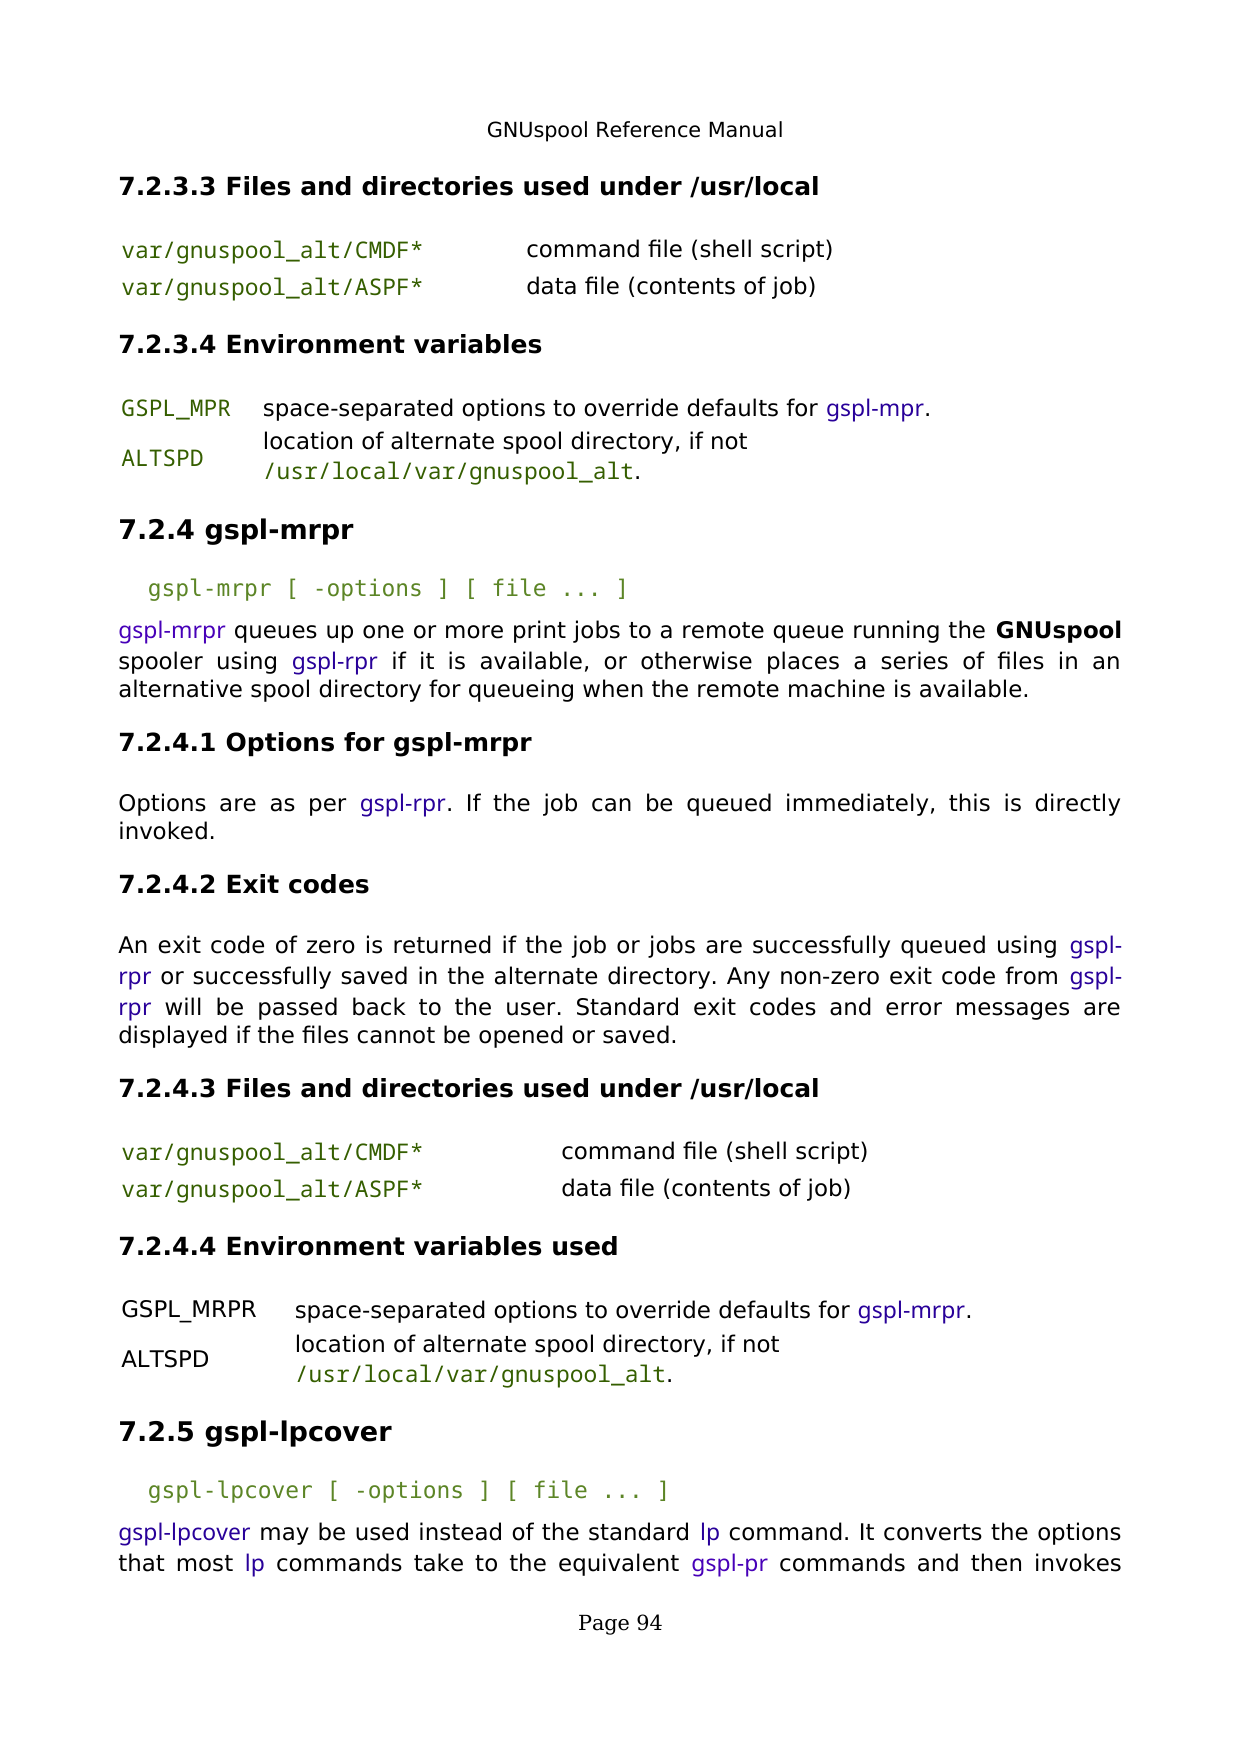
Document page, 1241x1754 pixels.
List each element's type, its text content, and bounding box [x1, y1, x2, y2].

table_cell var/gnuspool_alt/ASPF* [118, 268, 523, 305]
subtitle Options for gspl-mrpr [118, 728, 1122, 757]
subtitle gspl-mrpr [118, 514, 1122, 546]
table_cell ALTSPD [118, 1328, 292, 1392]
table_header space-separated options to override defaults for gspl-mrpr. [292, 1291, 1120, 1328]
text An exit code of zero is returned if the job or jobs are successfully queued using gspl-rpr or successfully saved in the alternate directory. Any non-zero exit code from gspl-rpr will be passed back to the user. Standard exit codes and error messages are displayed if the files cannot be opened or saved. [118, 928, 1122, 1049]
table_header command file (shell script) [558, 1133, 1121, 1170]
table_header space-separated options to override defaults for gspl-mpr. [260, 389, 1120, 426]
subtitle Environment variables [118, 330, 1122, 359]
text gspl-mrpr [ -options ] [ file ... ] [148, 575, 1122, 602]
table_cell location of alternate spool directory, if not /usr/local/var/gnuspool_alt. [260, 426, 1120, 489]
table_header GSPL_MPR [118, 389, 260, 426]
table_header command file (shell script) [523, 231, 868, 268]
table_header var/gnuspool_alt/CMDF* [118, 1133, 558, 1170]
table_cell location of alternate spool directory, if not /usr/local/var/gnuspool_alt. [292, 1328, 1120, 1392]
text gspl-lpcover may be used instead of the standard lp command. It converts the options that most lp commands take to the equivalent gspl-pr commands and then invokes [118, 1516, 1122, 1578]
text gspl-mrpr queues up one or more print jobs to a remote queue running the GNUspool spooler using gspl-rpr if it is available, or otherwise places a series of files in an alternative spool directory for queueing when the remote machine is available. [118, 614, 1122, 703]
table_header var/gnuspool_alt/CMDF* [118, 231, 523, 268]
subtitle Exit codes [118, 870, 1122, 899]
text gspl-lpcover [ -options ] [ file ... ] [148, 1477, 1122, 1504]
table_cell var/gnuspool_alt/ASPF* [118, 1170, 558, 1207]
table_header GSPL_MRPR [118, 1291, 292, 1328]
text Options are as per gspl-rpr. If the job can be queued immediately, this is directly invoked. [118, 787, 1122, 845]
subtitle gspl-lpcover [118, 1417, 1122, 1448]
table_cell data file (contents of job) [558, 1170, 1121, 1207]
table_cell data file (contents of job) [523, 268, 868, 305]
subtitle Files and directories used under /usr/local [118, 1074, 1122, 1103]
subtitle Files and directories used under /usr/local [118, 172, 1122, 201]
table_cell ALTSPD [118, 426, 260, 489]
subtitle Environment variables used [118, 1232, 1122, 1261]
